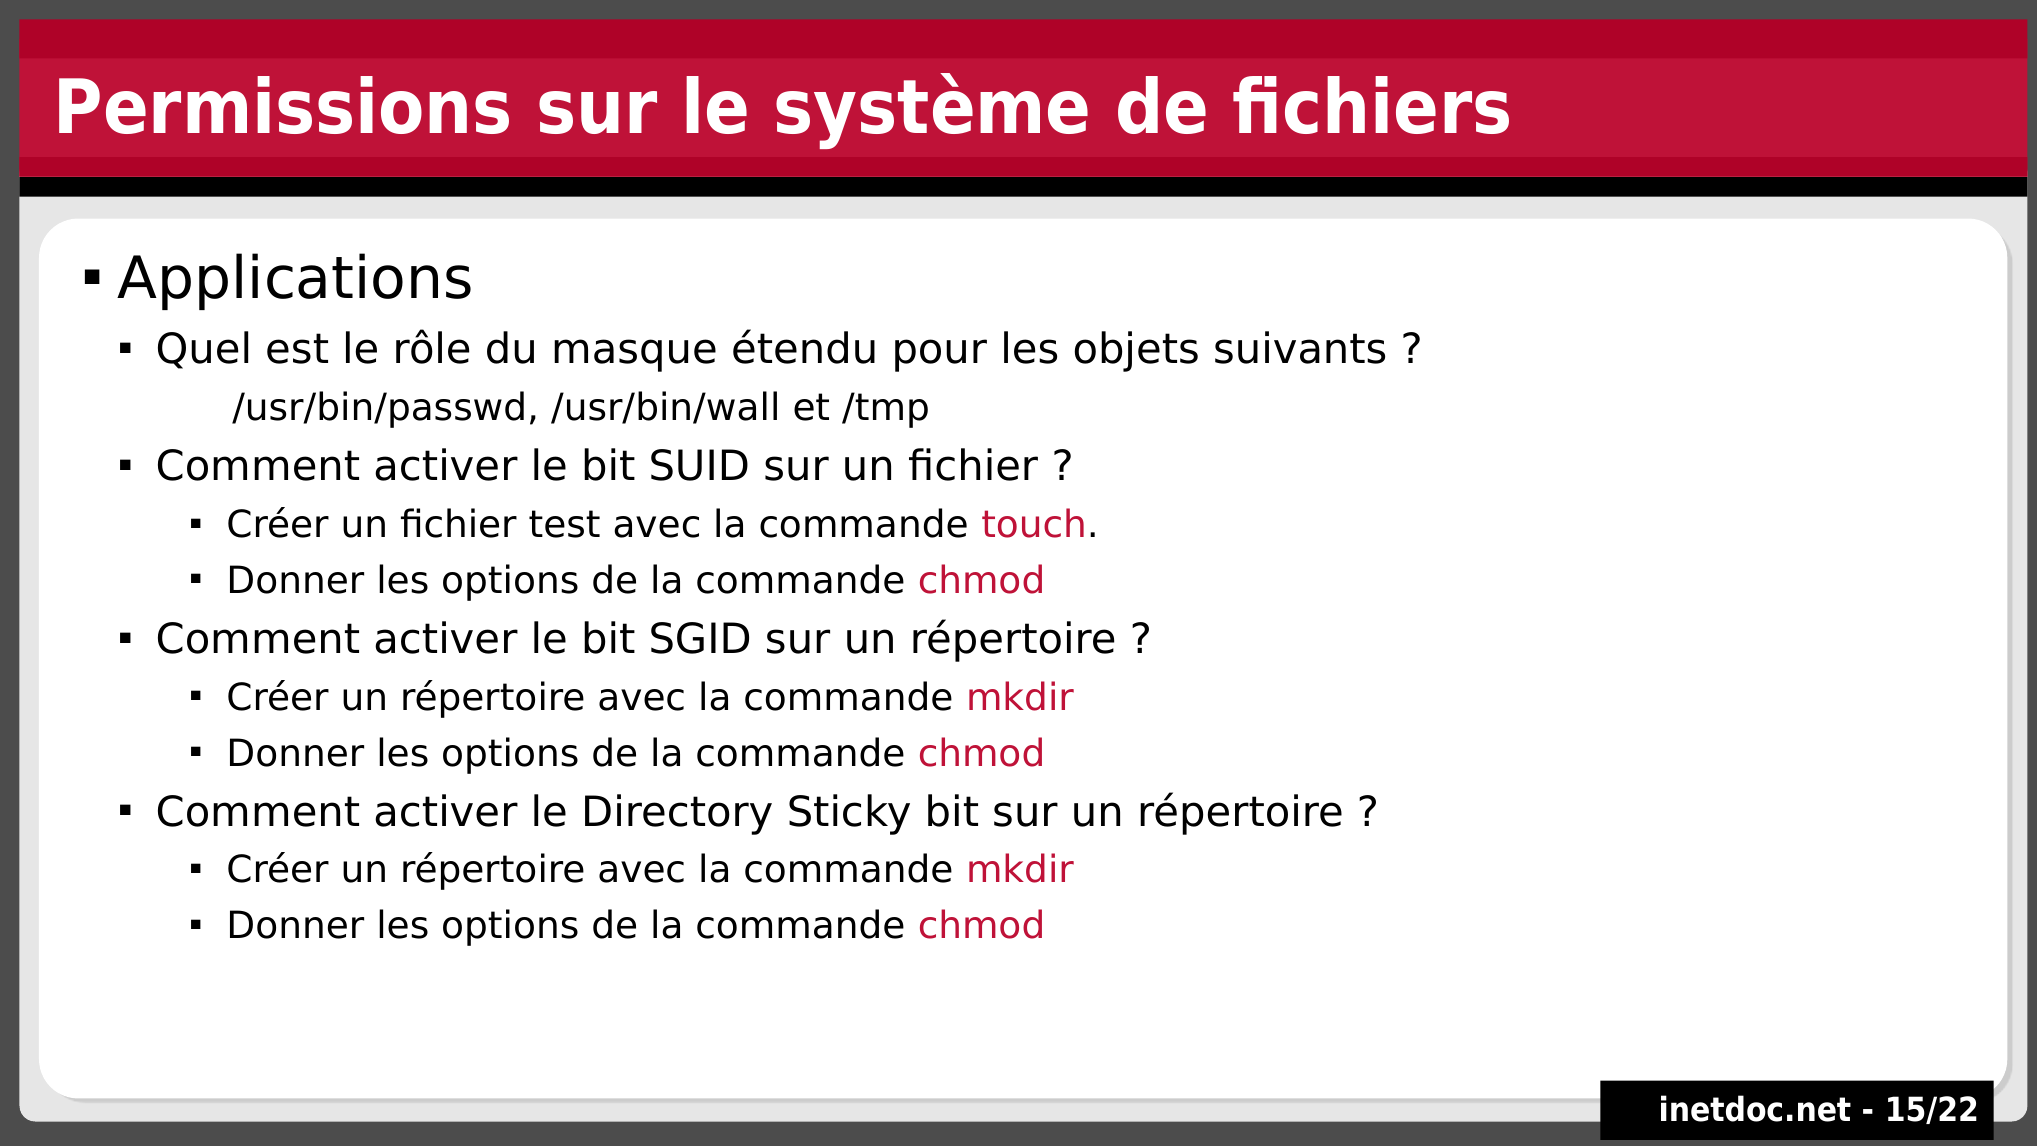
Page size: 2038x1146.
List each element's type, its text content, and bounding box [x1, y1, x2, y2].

text_box [19, 19, 2028, 59]
text_box [19, 157, 2028, 1122]
text_box Permissions sur le système de fichiers [19, 59, 2028, 157]
text_box Applications Quel est le rôle du masque étendu pour les objets suivants ? /usr/bin/passwd, /usr/bin/wall et /tmp Comment activer le bit SUID sur un fichier ? Créer un fichier test avec la commande touch. Donner les options de la commande chmod Comment activer le bit SGID sur un répertoire ? Créer un répertoire avec la commande mkdir Donner les options de la commande chmod Comment activer le Directory Sticky bit sur un répertoire ? Créer un répertoire avec la commande mkdir Donner les options de la commande chmod [38, 218, 2008, 1099]
text_box inetdoc.net - <numéro>/22 [1600, 1080, 1994, 1140]
